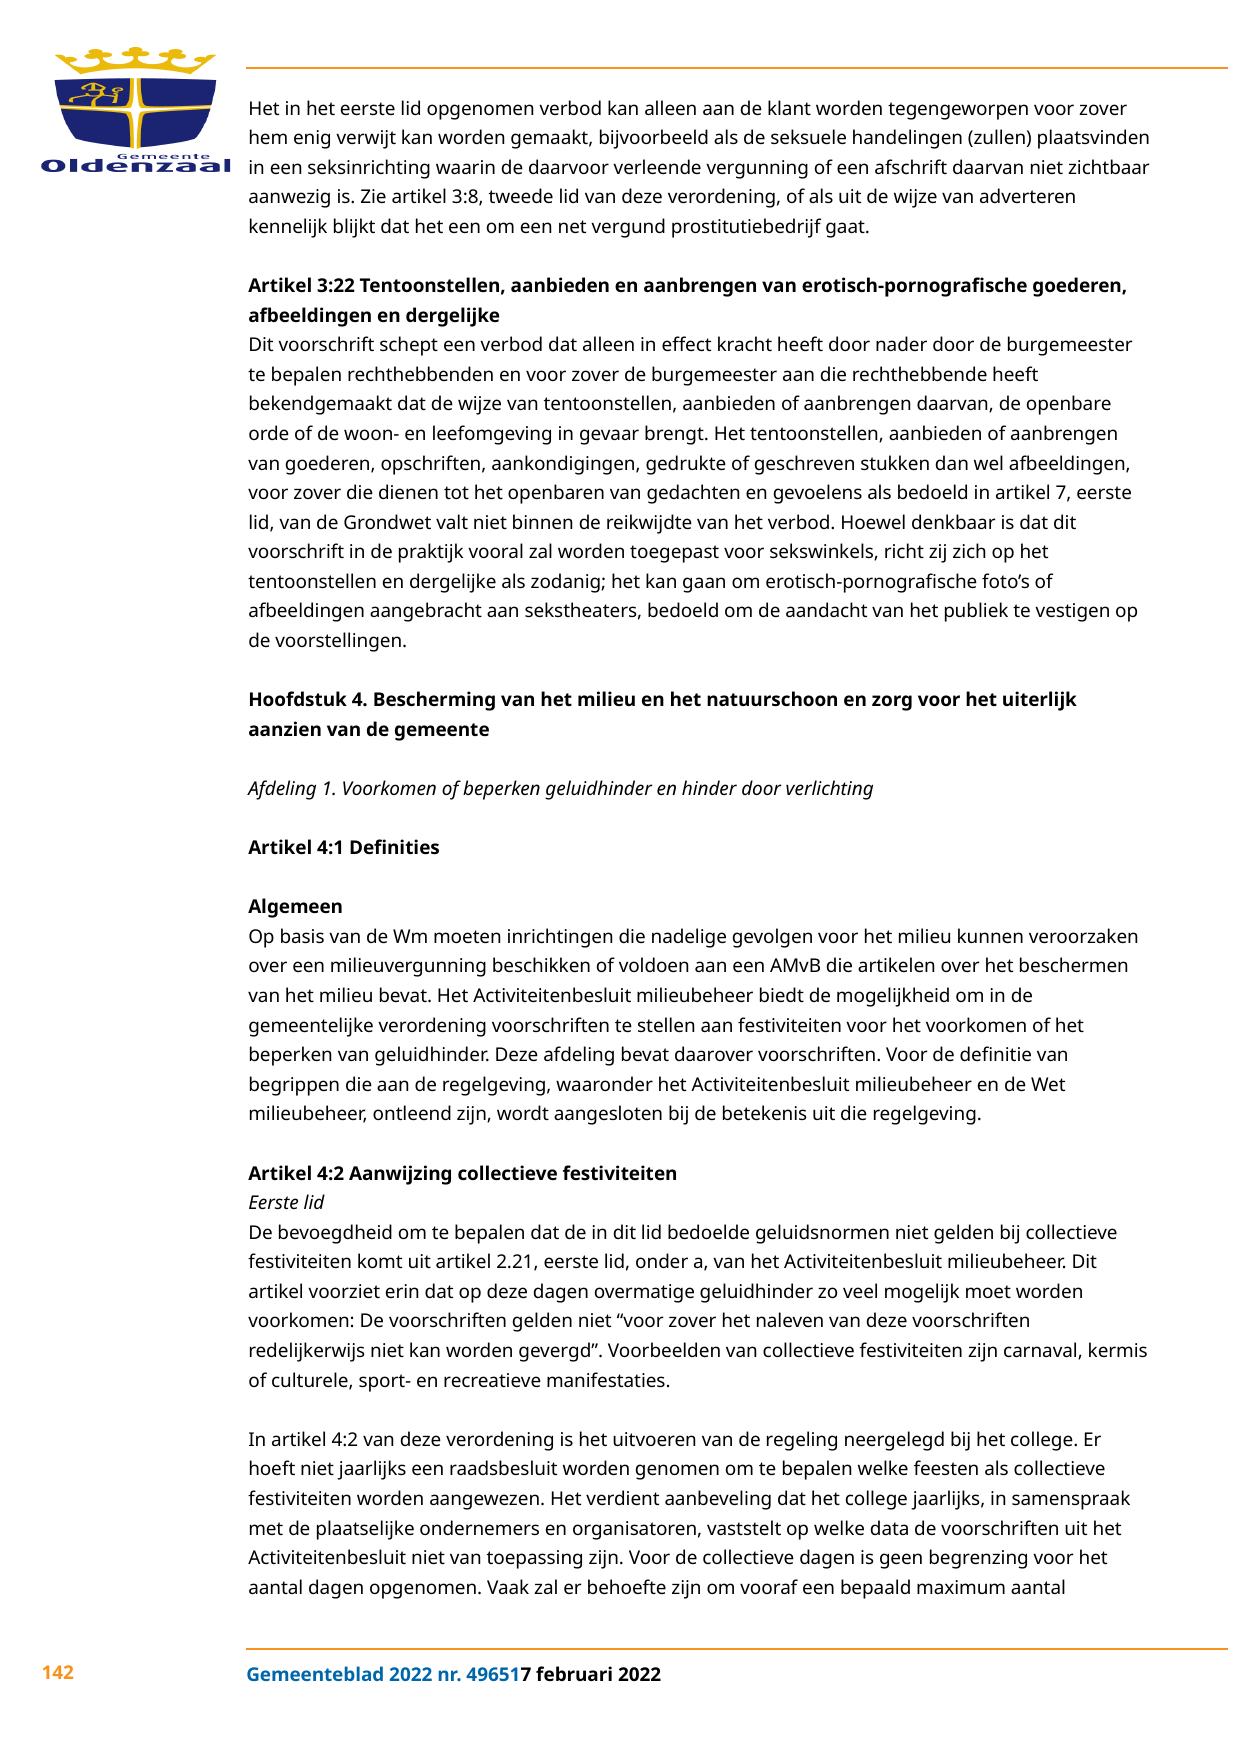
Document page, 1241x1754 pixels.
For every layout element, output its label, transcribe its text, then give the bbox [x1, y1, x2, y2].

text Afdeling 1. Voorkomen of beperken geluidhinder en hinder door verlichting [248, 775, 1152, 801]
text Algemeen [248, 893, 1152, 919]
text De bevoegdheid om te bepalen dat de in dit lid bedoelde geluidsnormen niet gelden bij collectieve festiviteiten komt uit artikel 2.21, eerste lid, onder a, van het Activiteitenbesluit milieubeheer. Dit artikel voorziet erin dat op deze dagen overmatige geluidhinder zo veel mogelijk moet worden voorkomen: De voorschriften gelden niet “voor zover het naleven van deze voorschriften redelijkerwijs niet kan worden gevergd”. Voorbeelden van collectieve festiviteiten zijn carnaval, kermis of culturele, sport- en recreatieve manifestaties. [248, 1219, 1152, 1393]
text Eerste lid [248, 1189, 1152, 1215]
text In artikel 4:2 van deze verordening is het uitvoeren van de regeling neergelegd bij het college. Er hoeft niet jaarlijks een raadsbesluit worden genomen om te bepalen welke feesten als collectieve festiviteiten worden aangewezen. Het verdient aanbeveling dat het college jaarlijks, in samenspraak met de plaatselijke ondernemers en organisatoren, vaststelt op welke data de voorschriften uit het Activiteitenbesluit niet van toepassing zijn. Voor de collectieve dagen is geen begrenzing voor het aantal dagen opgenomen. Vaak zal er behoefte zijn om vooraf een bepaald maximum aantal [248, 1426, 1152, 1600]
text Op basis van de Wm moeten inrichtingen die nadelige gevolgen voor het milieu kunnen veroorzaken over een milieuvergunning beschikken of voldoen aan een AMvB die artikelen over het beschermen van het milieu bevat. Het Activiteitenbesluit milieubeheer biedt de mogelijkheid om in de gemeentelijke verordening voorschriften te stellen aan festiviteiten voor het voorkomen of het beperken van geluidhinder. Deze afdeling bevat daarover voorschriften. Voor de definitie van begrippen die aan de regelgeving, waaronder het Activiteitenbesluit milieubeheer en de Wet milieubeheer, ontleend zijn, wordt aangesloten bij de betekenis uit die regelgeving. [248, 923, 1152, 1126]
picture [41, 47, 231, 172]
text Artikel 3:22 Tentoonstellen, aanbieden en aanbrengen van erotisch-pornografische goederen, afbeeldingen en dergelijke [248, 272, 1152, 328]
text Artikel 4:1 Definities [248, 834, 1152, 860]
text Het in het eerste lid opgenomen verbod kan alleen aan de klant worden tegengeworpen voor zover hem enig verwijt kan worden gemaakt, bijvoorbeeld als de seksuele handelingen (zullen) plaatsvinden in een seksinrichting waarin de daarvoor verleende vergunning of een afschrift daarvan niet zichtbaar aanwezig is. Zie artikel 3:8, tweede lid van deze verordening, of als uit de wijze van adverteren kennelijk blijkt dat het een om een net vergund prostitutiebedrijf gaat. [248, 95, 1152, 239]
text Dit voorschrift schept een verbod dat alleen in effect kracht heeft door nader door de burgemeester te bepalen rechthebbenden en voor zover de burgemeester aan die rechthebbende heeft bekendgemaakt dat de wijze van tentoonstellen, aanbieden of aanbrengen daarvan, de openbare orde of de woon- en leefomgeving in gevaar brengt. Het tentoonstellen, aanbieden of aanbrengen van goederen, opschriften, aankondigingen, gedrukte of geschreven stukken dan wel afbeeldingen, voor zover die dienen tot het openbaren van gedachten en gevoelens als bedoeld in artikel 7, eerste lid, van de Grondwet valt niet binnen de reikwijdte van het verbod. Hoewel denkbaar is dat dit voorschrift in de praktijk vooral zal worden toegepast voor sekswinkels, richt zij zich op het tentoonstellen en dergelijke als zodanig; het kan gaan om erotisch-pornografische foto’s of afbeeldingen aangebracht aan sekstheaters, bedoeld om de aandacht van het publiek te vestigen op de voorstellingen. [248, 331, 1152, 653]
text Artikel 4:2 Aanwijzing collectieve festiviteiten [248, 1160, 1152, 1186]
text Hoofdstuk 4. Bescherming van het milieu en het natuurschoon en zorg voor het uiterlijk aanzien van de gemeente [248, 686, 1152, 742]
